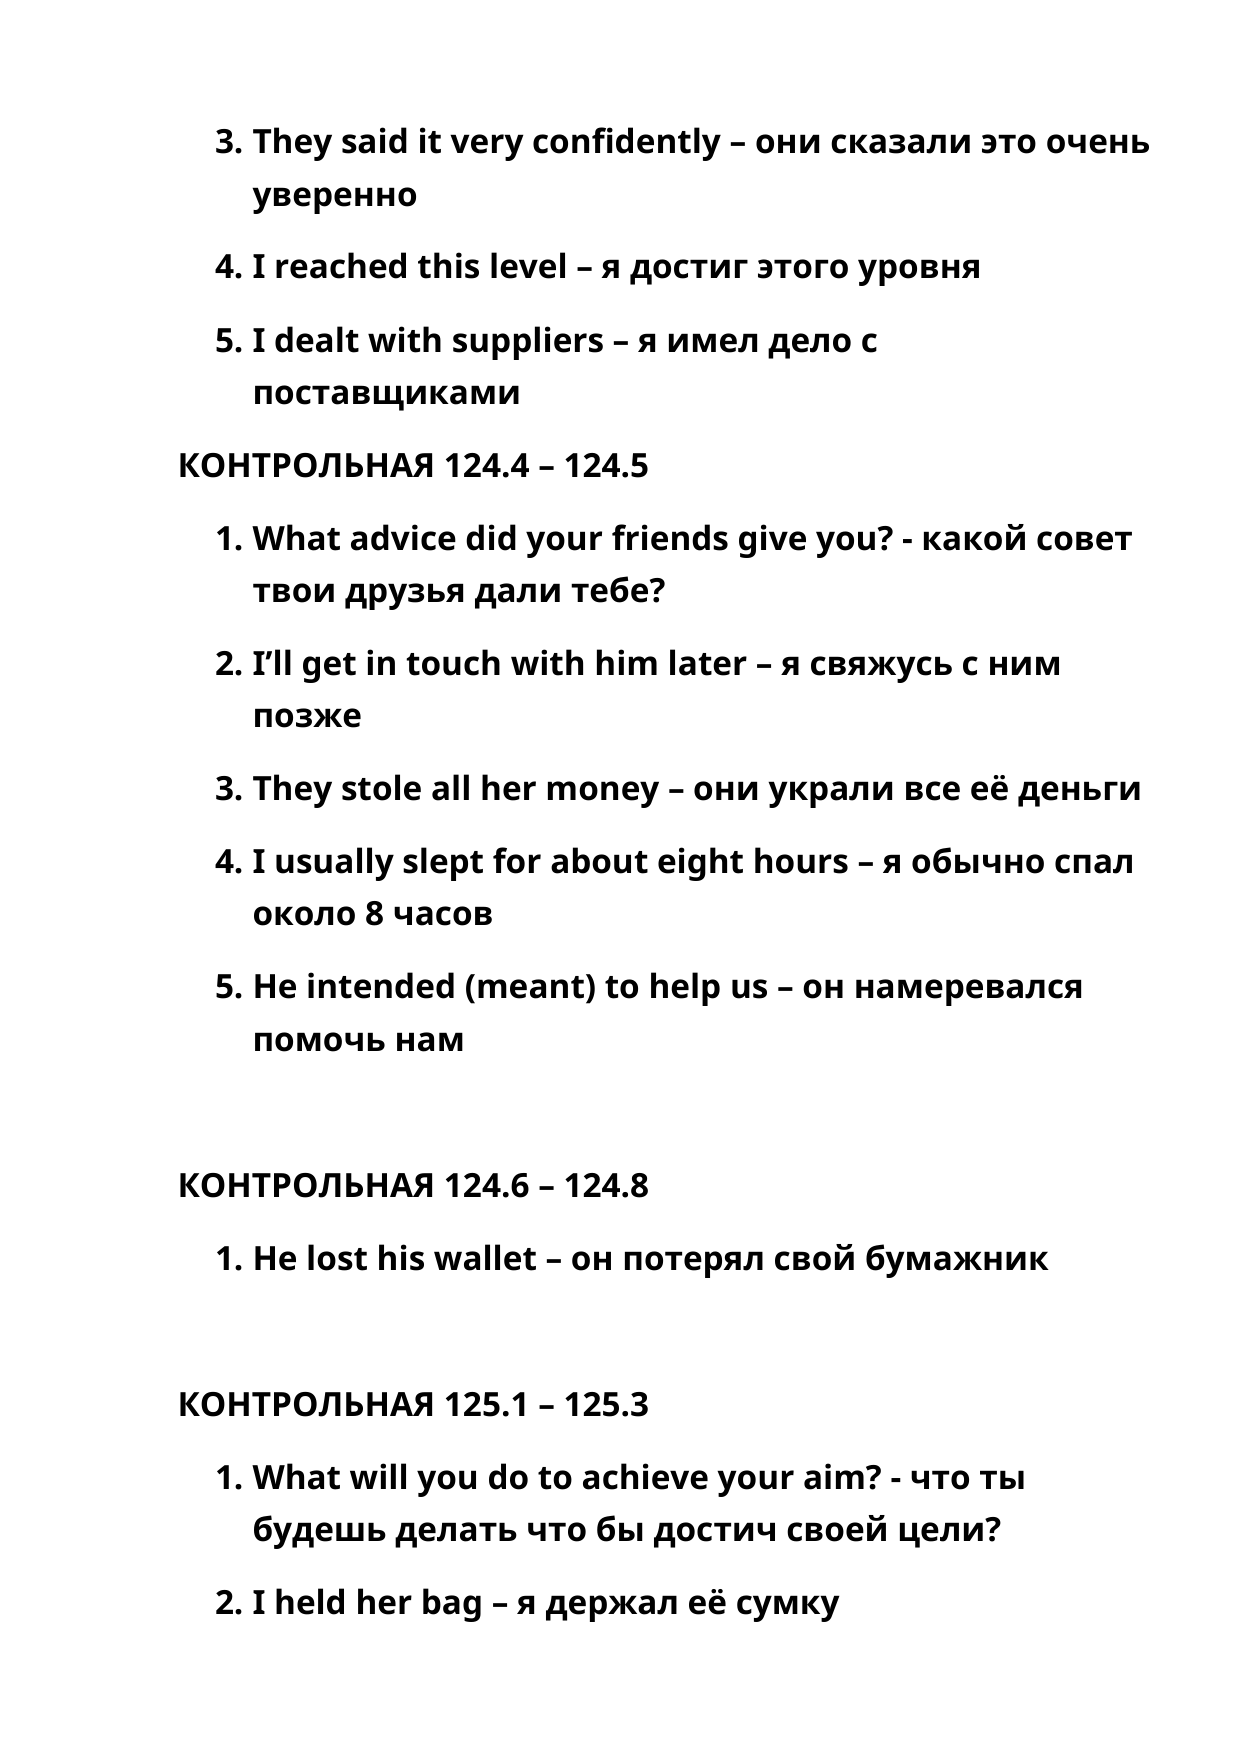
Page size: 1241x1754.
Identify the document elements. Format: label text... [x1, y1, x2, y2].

list I usually slept for about eight hours – я обычно спал около 8 часов [215, 838, 1152, 936]
list I reached this level – я достиг этого уровня [215, 243, 1152, 289]
list They said it very confidently – они сказали это очень уверенно [215, 118, 1152, 216]
list I’ll get in touch with him later – я свяжусь с ним позже [215, 640, 1152, 737]
list They stole all her money – они украли все её деньги [215, 765, 1152, 810]
list What advice did your friends give you? - какой совет твои друзья дали тебе? [215, 514, 1152, 612]
text КОНТРОЛЬНАЯ 125.1 – 125.3 [177, 1381, 1152, 1426]
list What will you do to achieve your aim? - что ты будешь делать что бы достич своей цели? [215, 1453, 1152, 1551]
list He lost his wallet – он потерял свой бумажник [215, 1234, 1152, 1280]
list I held her bag – я держал её сумку [215, 1579, 1152, 1624]
text КОНТРОЛЬНАЯ 124.4 – 124.5 [177, 442, 1152, 487]
text КОНТРОЛЬНАЯ 124.6 – 124.8 [177, 1161, 1152, 1207]
list He intended (meant) to help us – он намеревался помочь нам [215, 963, 1152, 1061]
list I dealt with suppliers – я имел дело с поставщиками [215, 316, 1152, 414]
